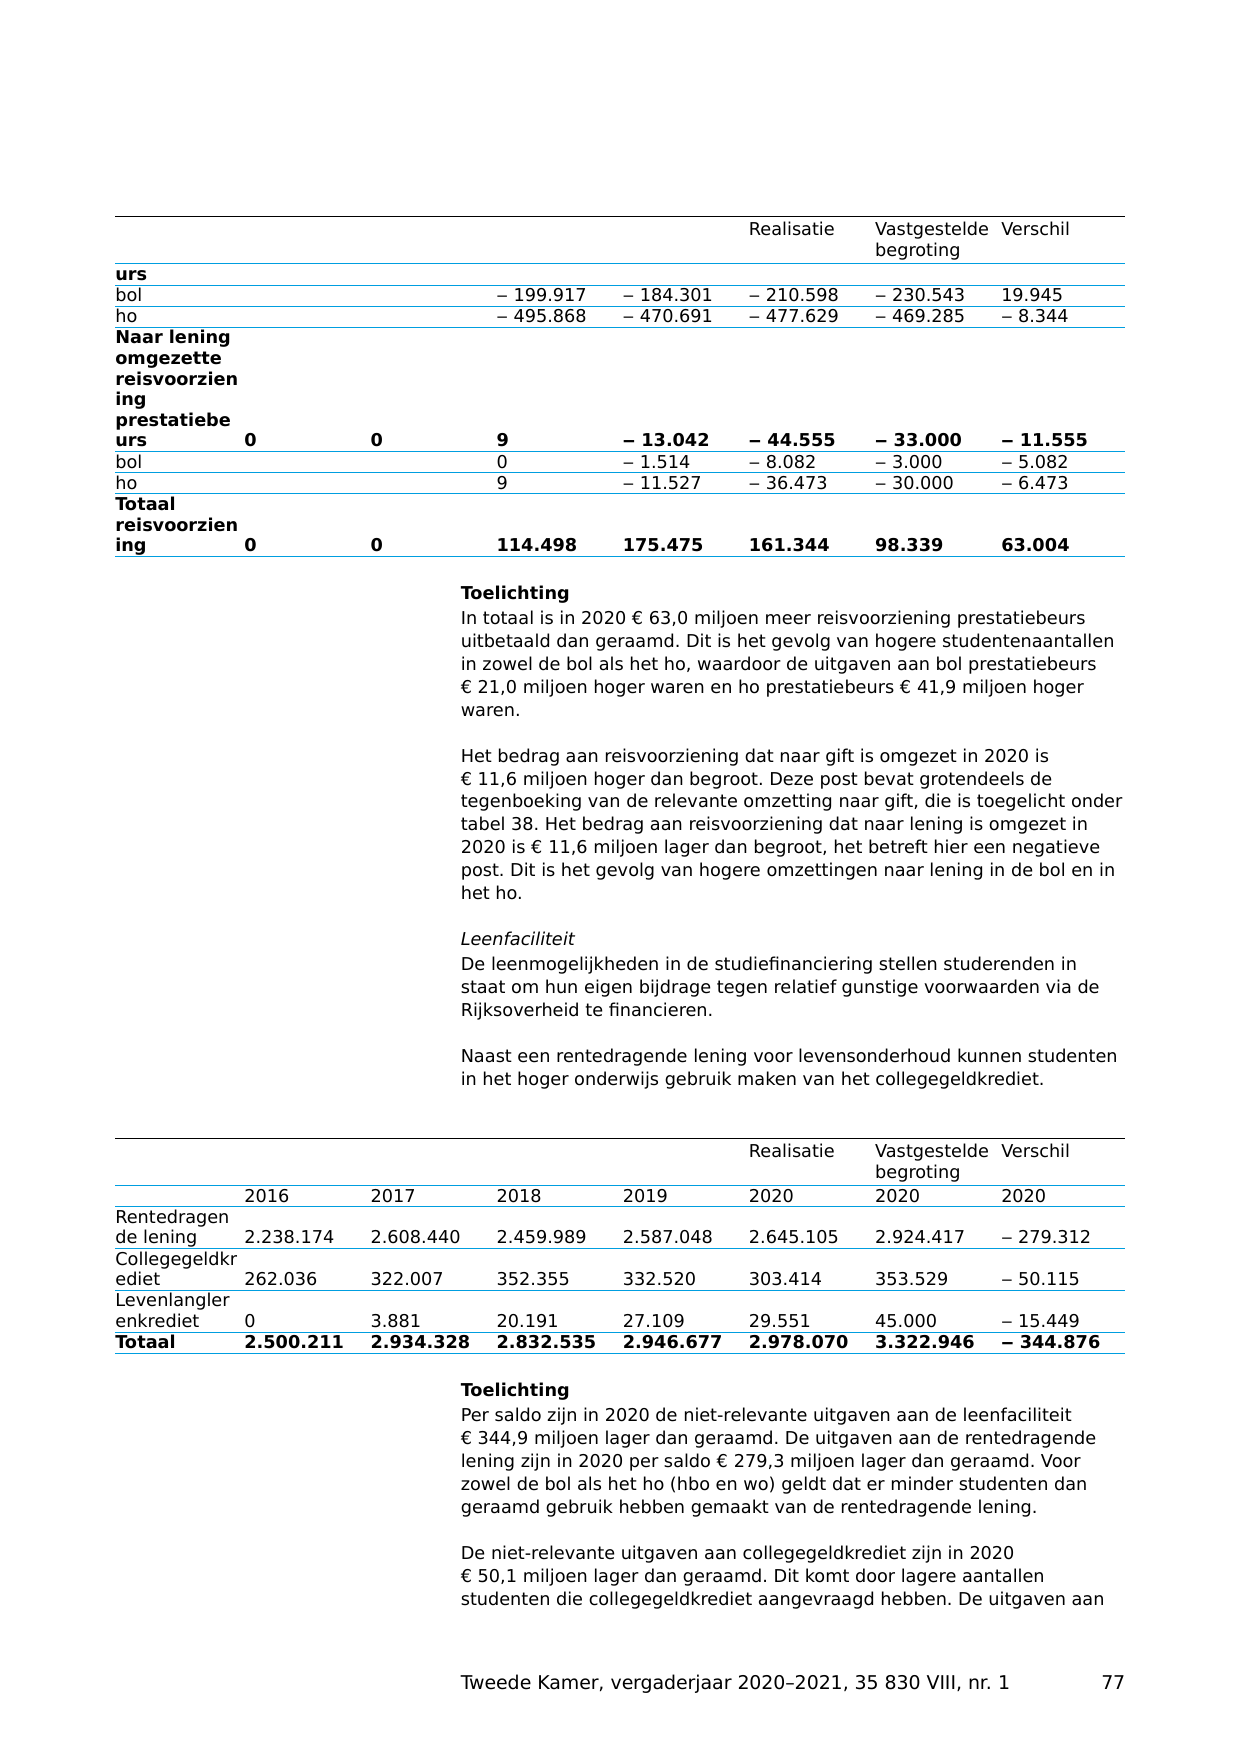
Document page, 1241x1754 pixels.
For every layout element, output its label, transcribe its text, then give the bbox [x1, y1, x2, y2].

table_cell ho [115, 473, 241, 493]
table_cell [872, 264, 998, 284]
table_cell 20.191 [494, 1291, 620, 1332]
table_cell Collegegeldkrediet [115, 1249, 241, 1290]
table_cell 2.978.070 [746, 1333, 872, 1353]
table_cell 0 [368, 328, 493, 451]
table_cell [368, 264, 493, 284]
table_cell ‒ 1.514 [620, 452, 746, 472]
table_cell [746, 264, 872, 284]
table_cell Rentedragende lening [115, 1207, 241, 1248]
table_cell Verschil [998, 1139, 1125, 1185]
table_cell 0 [494, 452, 620, 472]
text Leenfaciliteit [461, 927, 1125, 950]
table_cell [368, 307, 493, 327]
table_cell ‒ 184.301 [620, 286, 746, 306]
table_cell Verschil [998, 217, 1125, 263]
table_cell [241, 452, 367, 472]
text De leenmogelijkheden in de studiefinanciering stellen studerenden in staat om hun eigen bijdrage tegen relatief gunstige voorwaarden via de Rijksoverheid te financieren. [461, 952, 1125, 1021]
table_cell bol [115, 452, 241, 472]
table_cell 0 [241, 328, 367, 451]
table_cell 2.238.174 [241, 1207, 367, 1248]
table_cell 352.355 [494, 1249, 620, 1290]
table_cell ‒ 495.868 [494, 307, 620, 327]
table_cell 2019 [620, 1186, 746, 1206]
table_cell [368, 452, 493, 472]
table_cell ‒ 3.000 [872, 452, 998, 472]
table_cell 2.934.328 [368, 1333, 493, 1353]
table_cell 2016 [241, 1186, 367, 1206]
table_cell ‒ 50.115 [998, 1249, 1125, 1290]
table_cell 161.344 [746, 494, 872, 556]
table_cell 98.339 [872, 494, 998, 556]
table_cell 3.881 [368, 1291, 493, 1332]
table_cell 175.475 [620, 494, 746, 556]
table_cell Totaal reisvoorziening [115, 494, 241, 556]
text De niet-relevante uitgaven aan collegegeldkrediet zijn in 2020 € 50,1 miljoen lager dan geraamd. Dit komt door lagere aantallen studenten die collegegeldkrediet aangevraagd hebben. De uitgaven aan [461, 1541, 1125, 1609]
table_cell [368, 473, 493, 493]
table_cell 19.945 [998, 286, 1125, 306]
table_cell 353.529 [872, 1249, 998, 1290]
table_cell ‒ 30.000 [872, 473, 998, 493]
table_cell ‒ 44.555 [746, 328, 872, 451]
table_cell 2.924.417 [872, 1207, 998, 1248]
table_cell 2017 [368, 1186, 493, 1206]
table_cell 27.109 [620, 1291, 746, 1332]
text Per saldo zijn in 2020 de niet-relevante uitgaven aan de leenfaciliteit € 344,9 miljoen lager dan geraamd. De uitgaven aan de rentedragende lening zijn in 2020 per saldo € 279,3 miljoen lager dan geraamd. Voor zowel de bol als het ho (hbo en wo) geldt dat er minder studenten dan geraamd gebruik hebben gemaakt van de rentedragende lening. [461, 1403, 1125, 1518]
table_cell Realisatie [746, 217, 872, 263]
table_cell [241, 473, 367, 493]
table_cell 29.551 [746, 1291, 872, 1332]
table_cell [115, 217, 241, 263]
table_cell ‒ 279.312 [998, 1207, 1125, 1248]
table_cell [494, 217, 620, 263]
text Naast een rentedragende lening voor levensonderhoud kunnen studenten in het hoger onderwijs gebruik maken van het collegegeldkrediet. [461, 1044, 1125, 1089]
table_cell 2.500.211 [241, 1333, 367, 1353]
table_cell [241, 1139, 367, 1185]
table_cell 3.322.946 [872, 1333, 998, 1353]
table_cell 2020 [998, 1186, 1125, 1206]
table_cell [620, 264, 746, 284]
text Toelichting [461, 1378, 1125, 1401]
table_cell 9 [494, 328, 620, 451]
table_cell 0 [241, 1291, 367, 1332]
table_cell ‒ 8.344 [998, 307, 1125, 327]
table_cell [115, 1186, 241, 1206]
table_cell 2.587.048 [620, 1207, 746, 1248]
table_cell ‒ 11.555 [998, 328, 1125, 451]
table_cell [368, 286, 493, 306]
table_cell 2.946.677 [620, 1333, 746, 1353]
table_cell [241, 217, 367, 263]
table_cell 332.520 [620, 1249, 746, 1290]
table_cell 63.004 [998, 494, 1125, 556]
table_cell [494, 264, 620, 284]
table_cell 262.036 [241, 1249, 367, 1290]
table_cell ‒ 6.473 [998, 473, 1125, 493]
table_cell 9 [494, 473, 620, 493]
table_cell 2020 [872, 1186, 998, 1206]
table_cell Vastgestelde begroting [872, 217, 998, 263]
table_cell ‒ 199.917 [494, 286, 620, 306]
table_cell ‒ 230.543 [872, 286, 998, 306]
table_cell ‒ 477.629 [746, 307, 872, 327]
table_cell 114.498 [494, 494, 620, 556]
table_cell [241, 286, 367, 306]
table_cell ‒ 344.876 [998, 1333, 1125, 1353]
text In totaal is in 2020 € 63,0 miljoen meer reisvoorziening prestatiebeurs uitbetaald dan geraamd. Dit is het gevolg van hogere studentenaantallen in zowel de bol als het ho, waardoor de uitgaven aan bol prestatiebeurs € 21,0 miljoen hoger waren en ho prestatiebeurs € 41,9 miljoen hoger waren. [461, 606, 1125, 721]
table_cell [620, 217, 746, 263]
table_cell 0 [368, 494, 493, 556]
table_header Tabel 41 Uitgaven reisvoorziening prestatiebeurs (bedragen x € 1.000) [115, 191, 1125, 216]
table_cell urs [115, 264, 241, 284]
table_cell ‒ 5.082 [998, 452, 1125, 472]
table_cell 2020 [746, 1186, 872, 1206]
table_cell ‒ 33.000 [872, 328, 998, 451]
table_cell ‒ 11.527 [620, 473, 746, 493]
table_cell ‒ 36.473 [746, 473, 872, 493]
table_cell 2.608.440 [368, 1207, 493, 1248]
table_cell Totaal [115, 1333, 241, 1353]
table_cell [368, 1139, 493, 1185]
table_cell ‒ 13.042 [620, 328, 746, 451]
table_cell ‒ 8.082 [746, 452, 872, 472]
table_cell [241, 264, 367, 284]
table_header Tabel 42 Niet-relevante uitgaven leenfaciliteit (bedragen x € 1.000) [115, 1113, 1125, 1137]
table_cell Levenlanglerenkrediet [115, 1291, 241, 1332]
table_cell ho [115, 307, 241, 327]
table_cell [494, 1139, 620, 1185]
table_cell ‒ 210.598 [746, 286, 872, 306]
table_cell 2.832.535 [494, 1333, 620, 1353]
table_cell Realisatie [746, 1139, 872, 1185]
table_cell [368, 217, 493, 263]
table_cell 2.459.989 [494, 1207, 620, 1248]
table_cell Naar lening omgezette reisvoorziening prestatiebeurs [115, 328, 241, 451]
table_cell ‒ 15.449 [998, 1291, 1125, 1332]
table_cell 322.007 [368, 1249, 493, 1290]
table_cell bol [115, 286, 241, 306]
table_cell 2018 [494, 1186, 620, 1206]
table_cell 303.414 [746, 1249, 872, 1290]
text Het bedrag aan reisvoorziening dat naar gift is omgezet in 2020 is € 11,6 miljoen hoger dan begroot. Deze post bevat grotendeels de tegenboeking van de relevante omzetting naar gift, die is toegelicht onder tabel 38. Het bedrag aan reisvoorziening dat naar lening is omgezet in 2020 is € 11,6 miljoen lager dan begroot, het betreft hier een negatieve post. Dit is het gevolg van hogere omzettingen naar lening in de bol en in het ho. [461, 744, 1125, 904]
table_cell [620, 1139, 746, 1185]
table_cell ‒ 469.285 [872, 307, 998, 327]
table_cell [998, 264, 1125, 284]
table_cell Vastgestelde begroting [872, 1139, 998, 1185]
table_cell 0 [241, 494, 367, 556]
table_cell [241, 307, 367, 327]
text Toelichting [461, 581, 1125, 604]
table_cell 45.000 [872, 1291, 998, 1332]
table_cell 2.645.105 [746, 1207, 872, 1248]
table_cell [115, 1139, 241, 1185]
table_cell ‒ 470.691 [620, 307, 746, 327]
